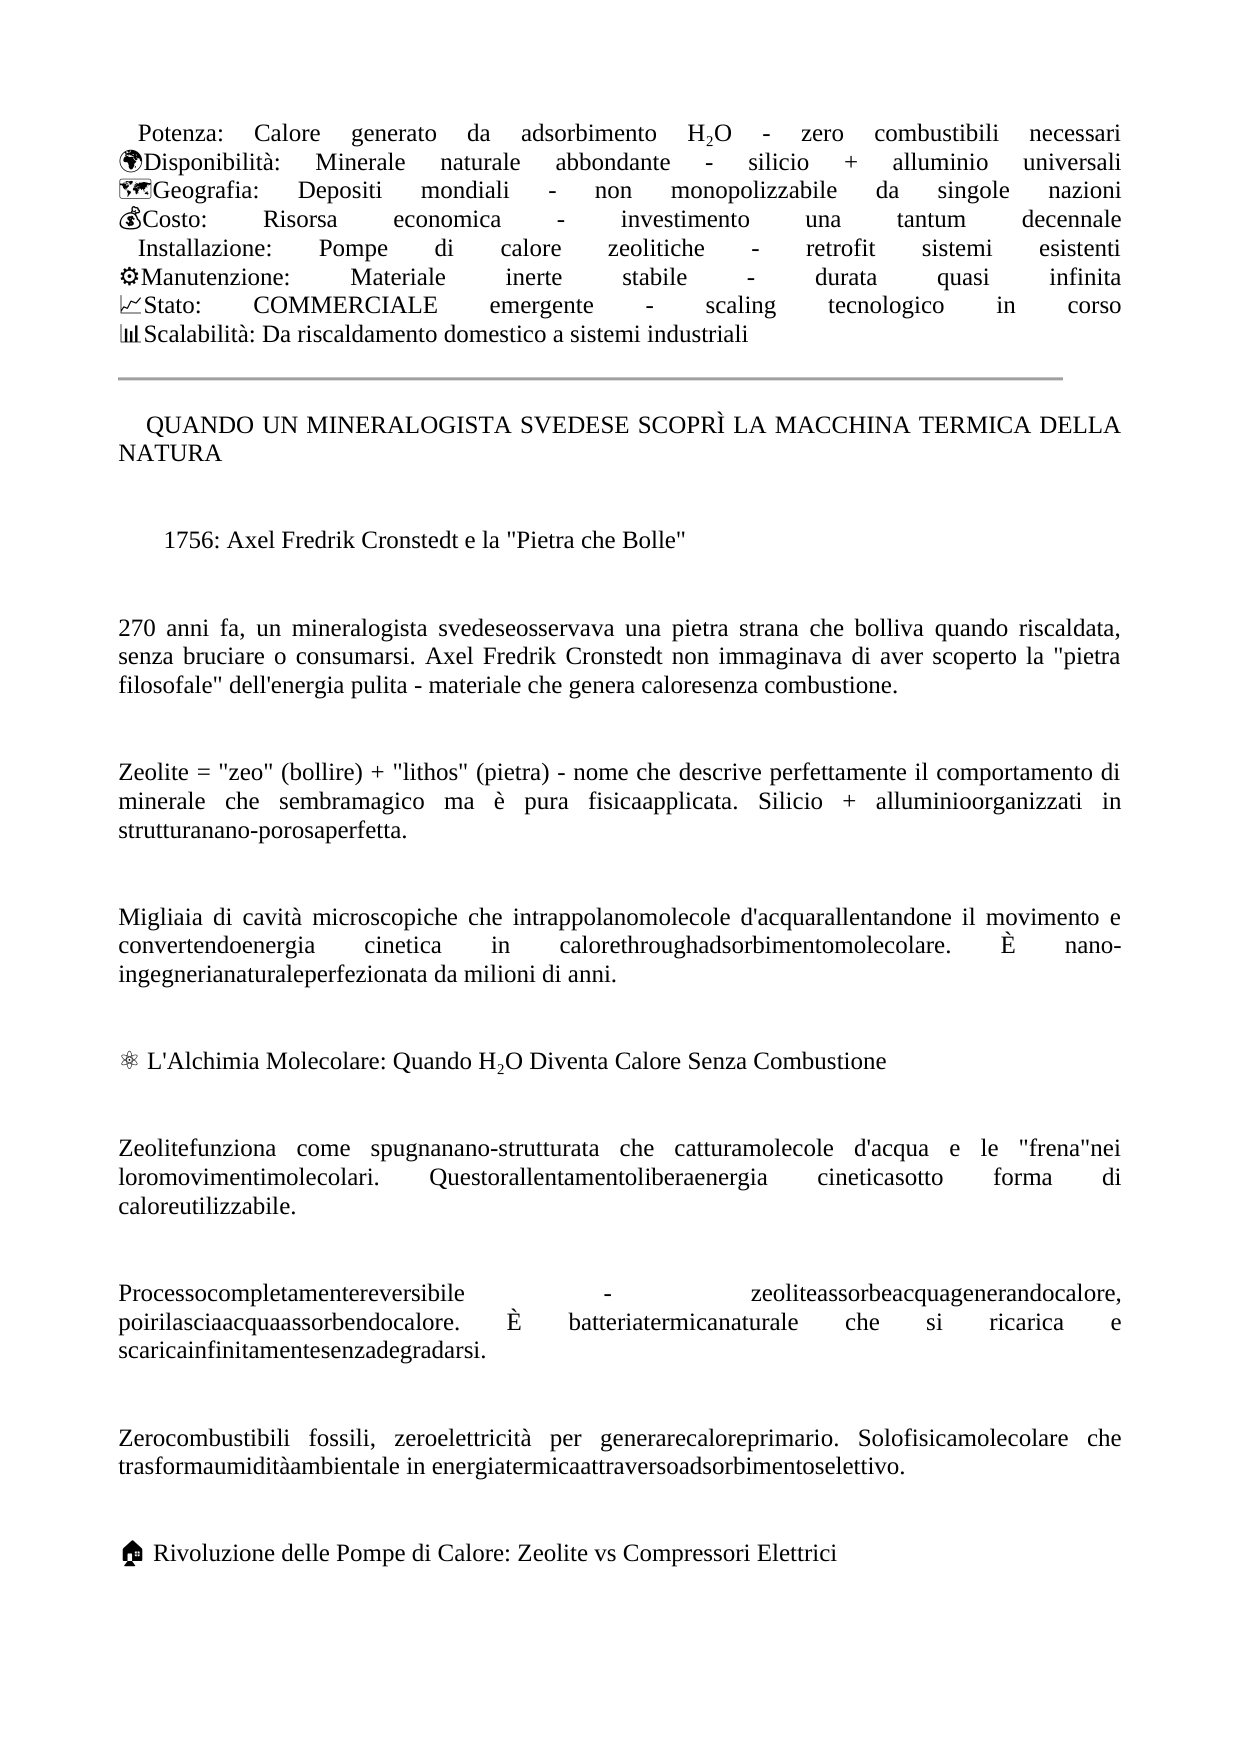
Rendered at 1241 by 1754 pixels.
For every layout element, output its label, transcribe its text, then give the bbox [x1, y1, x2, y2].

text Processocompletamentereversibile - zeoliteassorbeacquagenerandocalore, poirilasciaacquaassorbendocalore. È batteriatermicanaturale che si ricarica e scaricainfinitamentesenzadegradarsi. [118, 1278, 1122, 1364]
text Zeolite = "zeo" (bollire) + "lithos" (pietra) - nome che descrive perfettamente il comportamento di minerale che sembramagico ma è pura fisicaapplicata. Silicio + alluminioorganizzati in strutturanano-porosaperfetta. [118, 757, 1122, 843]
subtitle ⚛️ L'Alchimia Molecolare: Quando H₂O Diventa Calore Senza Combustione [118, 1046, 1122, 1075]
text Zeolitefunziona come spugnanano-strutturata che catturamolecole d'acqua e le "frena"nei loromovimentimolecolari. Questorallentamentoliberaenergia cineticasotto forma di caloreutilizzabile. [118, 1133, 1122, 1220]
text Zerocombustibili fossili, zeroelettricità per generarecaloreprimario. Solofisicamolecolare che trasformaumiditàambientale in energiatermicaattraversoadsorbimentoselettivo. [118, 1423, 1122, 1480]
text 270 anni fa, un mineralogista svedeseosservava una pietra strana che bolliva quando riscaldata, senza bruciare o consumarsi. Axel Fredrik Cronstedt non immaginava di aver scoperto la "pietra filosofale" dell'energia pulita - materiale che genera caloresenza combustione. [118, 613, 1122, 699]
subtitle 📖 QUANDO UN MINERALOGISTA SVEDESE SCOPRÌ LA MACCHINA TERMICA DELLA NATURA [118, 410, 1122, 467]
text Migliaia di cavità microscopiche che intrappolanomolecole d'acquarallentandone il movimento e convertendoenergia cinetica in calorethroughadsorbimentomolecolare. È nano-ingegnerianaturaleperfezionata da milioni di anni. [118, 902, 1122, 988]
subtitle 🏠 Rivoluzione delle Pompe di Calore: Zeolite vs Compressori Elettrici [118, 1538, 1122, 1567]
subtitle 🇸🇪 1756: Axel Fredrik Cronstedt e la "Pietra che Bolle" [118, 526, 1122, 554]
text 🔋Potenza: Calore generato da adsorbimento H₂O - zero combustibili necessari 🌍Disponibilità: Minerale naturale abbondante - silicio + alluminio universali 🗺️Geografia: Depositi mondiali - non monopolizzabile da singole nazioni 💰Costo: Risorsa economica - investimento una tantum decennale 🔧Installazione: Pompe di calore zeolitiche - retrofit sistemi esistenti ⚙️Manutenzione: Materiale inerte stabile - durata quasi infinita 📈Stato: COMMERCIALE emergente - scaling tecnologico in corso 📊Scalabilità: Da riscaldamento domestico a sistemi industriali [118, 118, 1122, 348]
